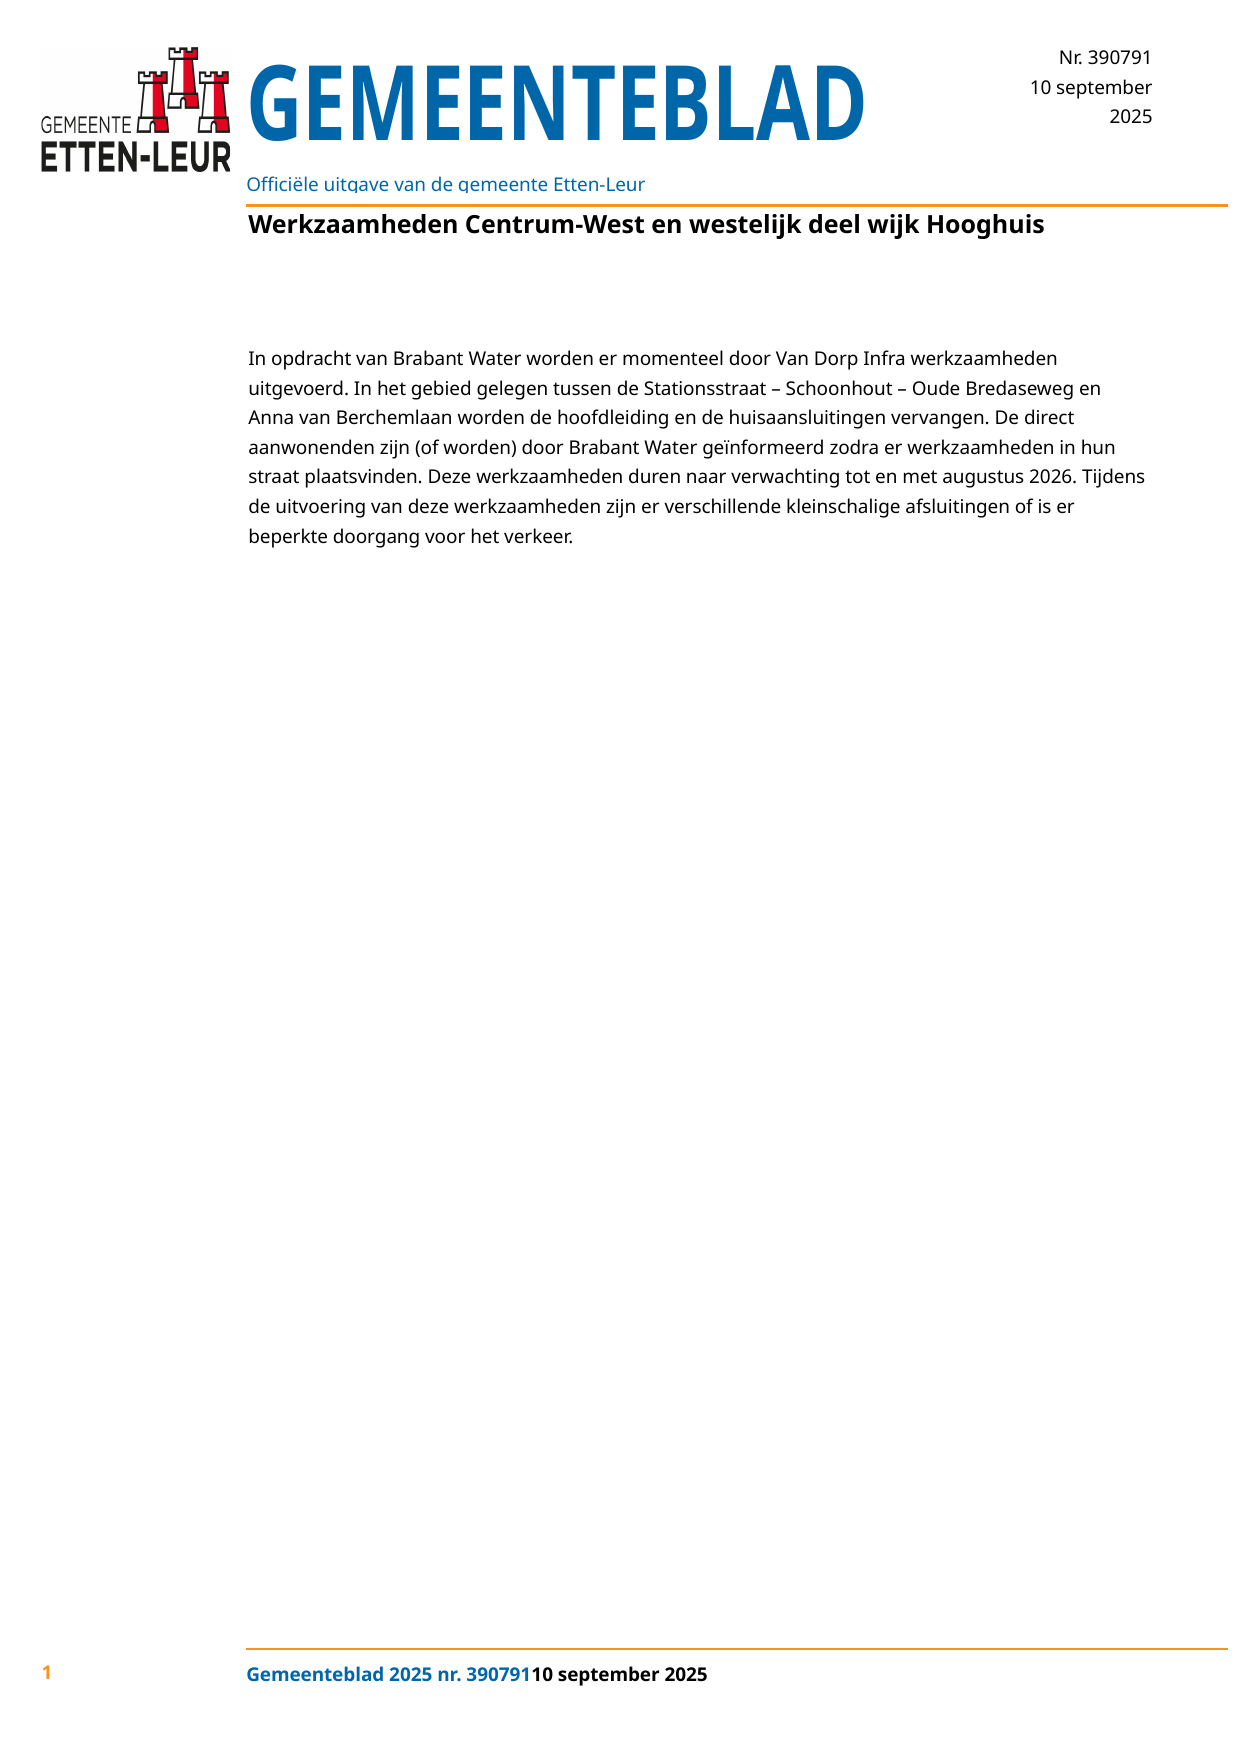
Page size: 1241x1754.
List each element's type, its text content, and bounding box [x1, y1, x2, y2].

text In opdracht van Brabant Water worden er momenteel door Van Dorp Infra werkzaamheden uitgevoerd. In het gebied gelegen tussen de Stationsstraat – Schoonhout – Oude Bredaseweg en Anna van Berchemlaan worden de hoofdleiding en de huisaansluitingen vervangen. De direct aanwonenden zijn (of worden) door Brabant Water geïnformeerd zodra er werkzaamheden in hun straat plaatsvinden. Deze werkzaamheden duren naar verwachting tot en met augustus 2026. Tijdens de uitvoering van deze werkzaamheden zijn er verschillende kleinschalige afsluitingen of is er beperkte doorgang voor het verkeer. [248, 345, 1152, 548]
text Werkzaamheden Centrum-West en westelijk deel wijk Hooghuis [248, 207, 1152, 241]
picture [41, 47, 231, 172]
